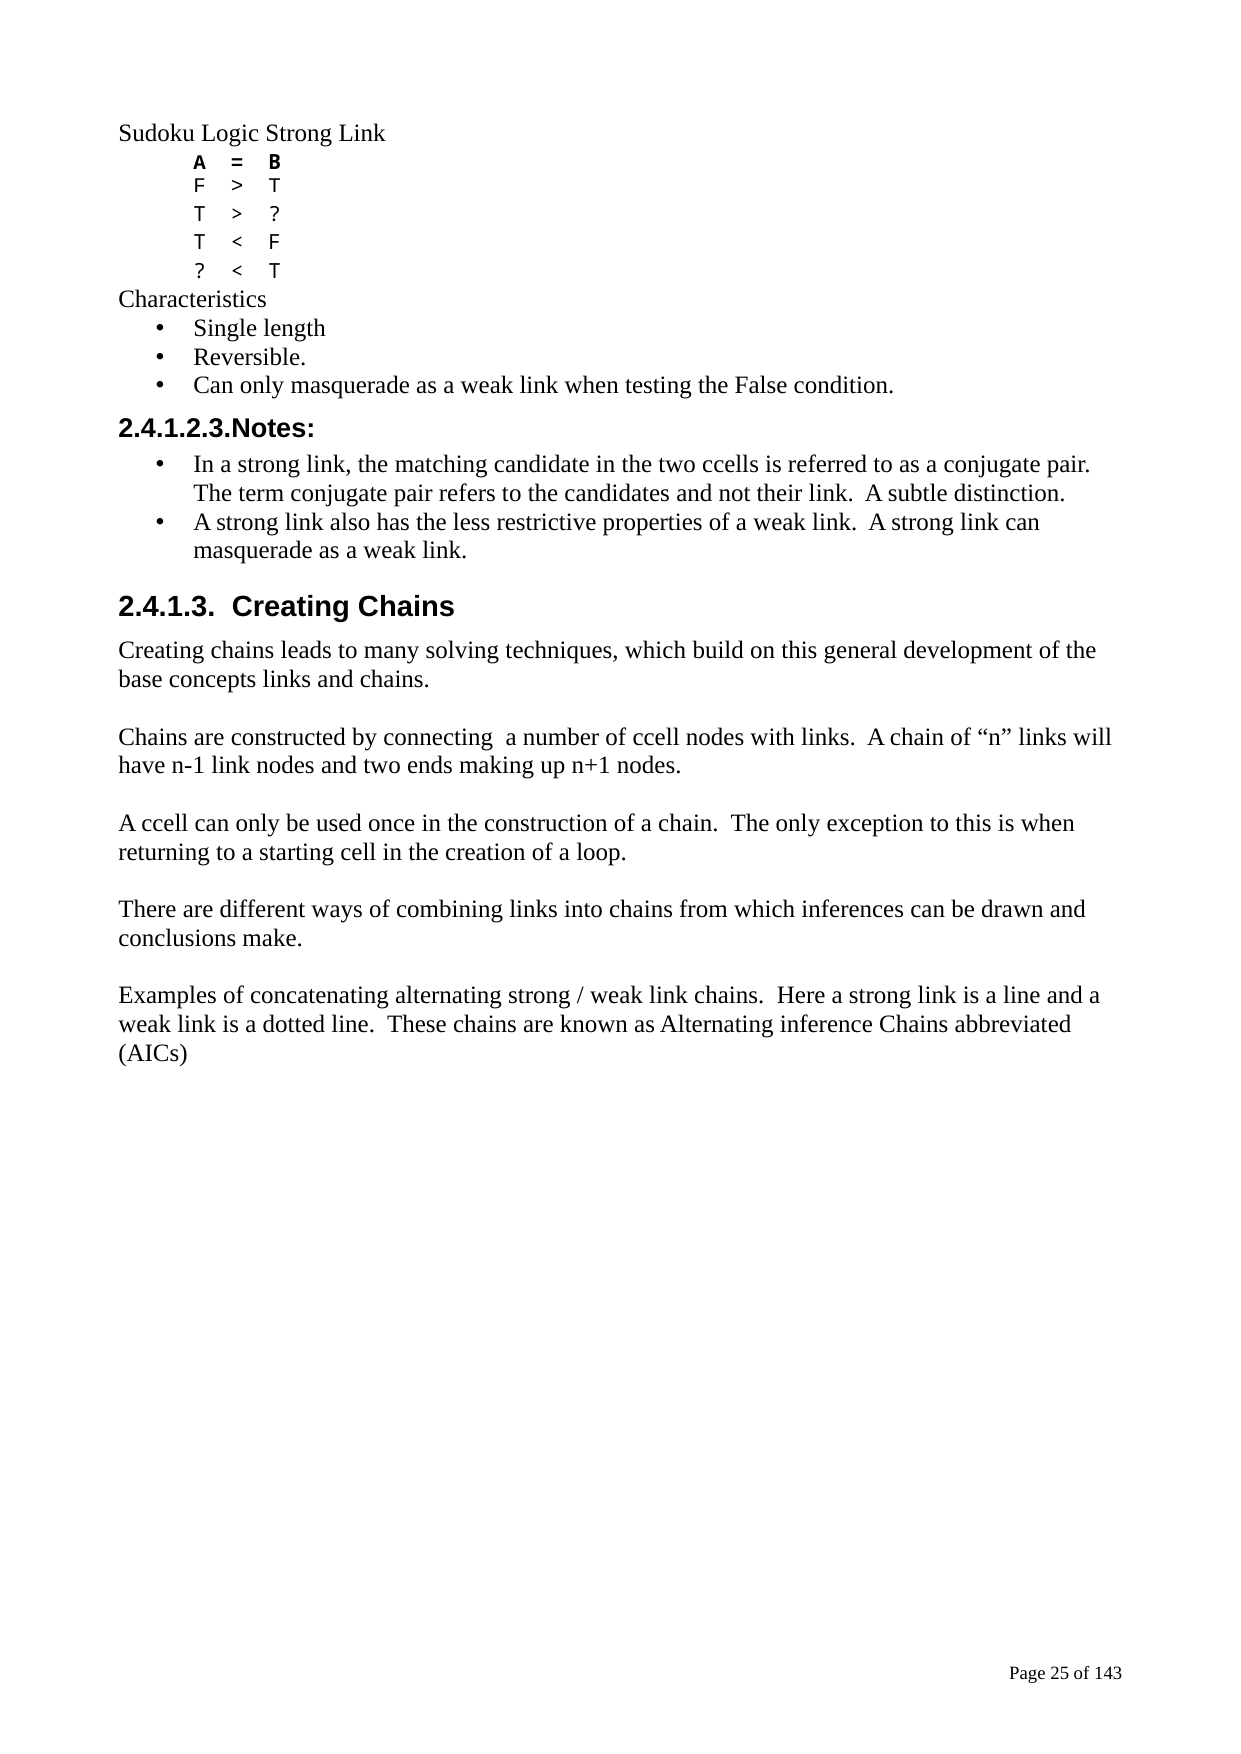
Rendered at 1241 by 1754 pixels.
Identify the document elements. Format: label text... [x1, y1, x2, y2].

list Reversible. [156, 342, 1122, 371]
subtitle Notes: [118, 412, 1122, 443]
text ? < T [118, 256, 1122, 284]
list A strong link also has the less restrictive properties of a weak link. A strong link can masquerade as a weak link. [156, 507, 1122, 564]
list In a strong link, the matching candidate in the two ccells is referred to as a conjugate pair. The term conjugate pair refers to the candidates and not their link. A subtle distinction. [156, 449, 1122, 507]
text Sudoku Logic Strong Link [118, 118, 1122, 147]
text There are different ways of combining links into chains from which inferences can be drawn and conclusions make. [118, 894, 1122, 952]
list Can only masquerade as a weak link when testing the False condition. [156, 371, 1122, 399]
text Examples of concatenating alternating strong / weak link chains. Here a strong link is a line and a weak link is a dotted line. These chains are known as Alternating inference Chains abbreviated (AICs) [118, 980, 1122, 1067]
list Single length [156, 313, 1122, 342]
text F > T [118, 175, 1122, 199]
text A ccell can only be used once in the construction of a chain. The only exception to this is when returning to a starting cell in the creation of a loop. [118, 808, 1122, 865]
text Chains are constructed by connecting a number of ccell nodes with links. A chain of “n” links will have n-1 link nodes and two ends making up n+1 nodes. [118, 722, 1122, 779]
text T > ? [118, 199, 1122, 227]
text A = B [118, 147, 1122, 175]
text Creating chains leads to many solving techniques, which build on this general development of the base concepts links and chains. [118, 635, 1122, 693]
subtitle Creating Chains [118, 589, 1122, 623]
text T < F [118, 227, 1122, 256]
text Characteristics [118, 284, 1122, 313]
